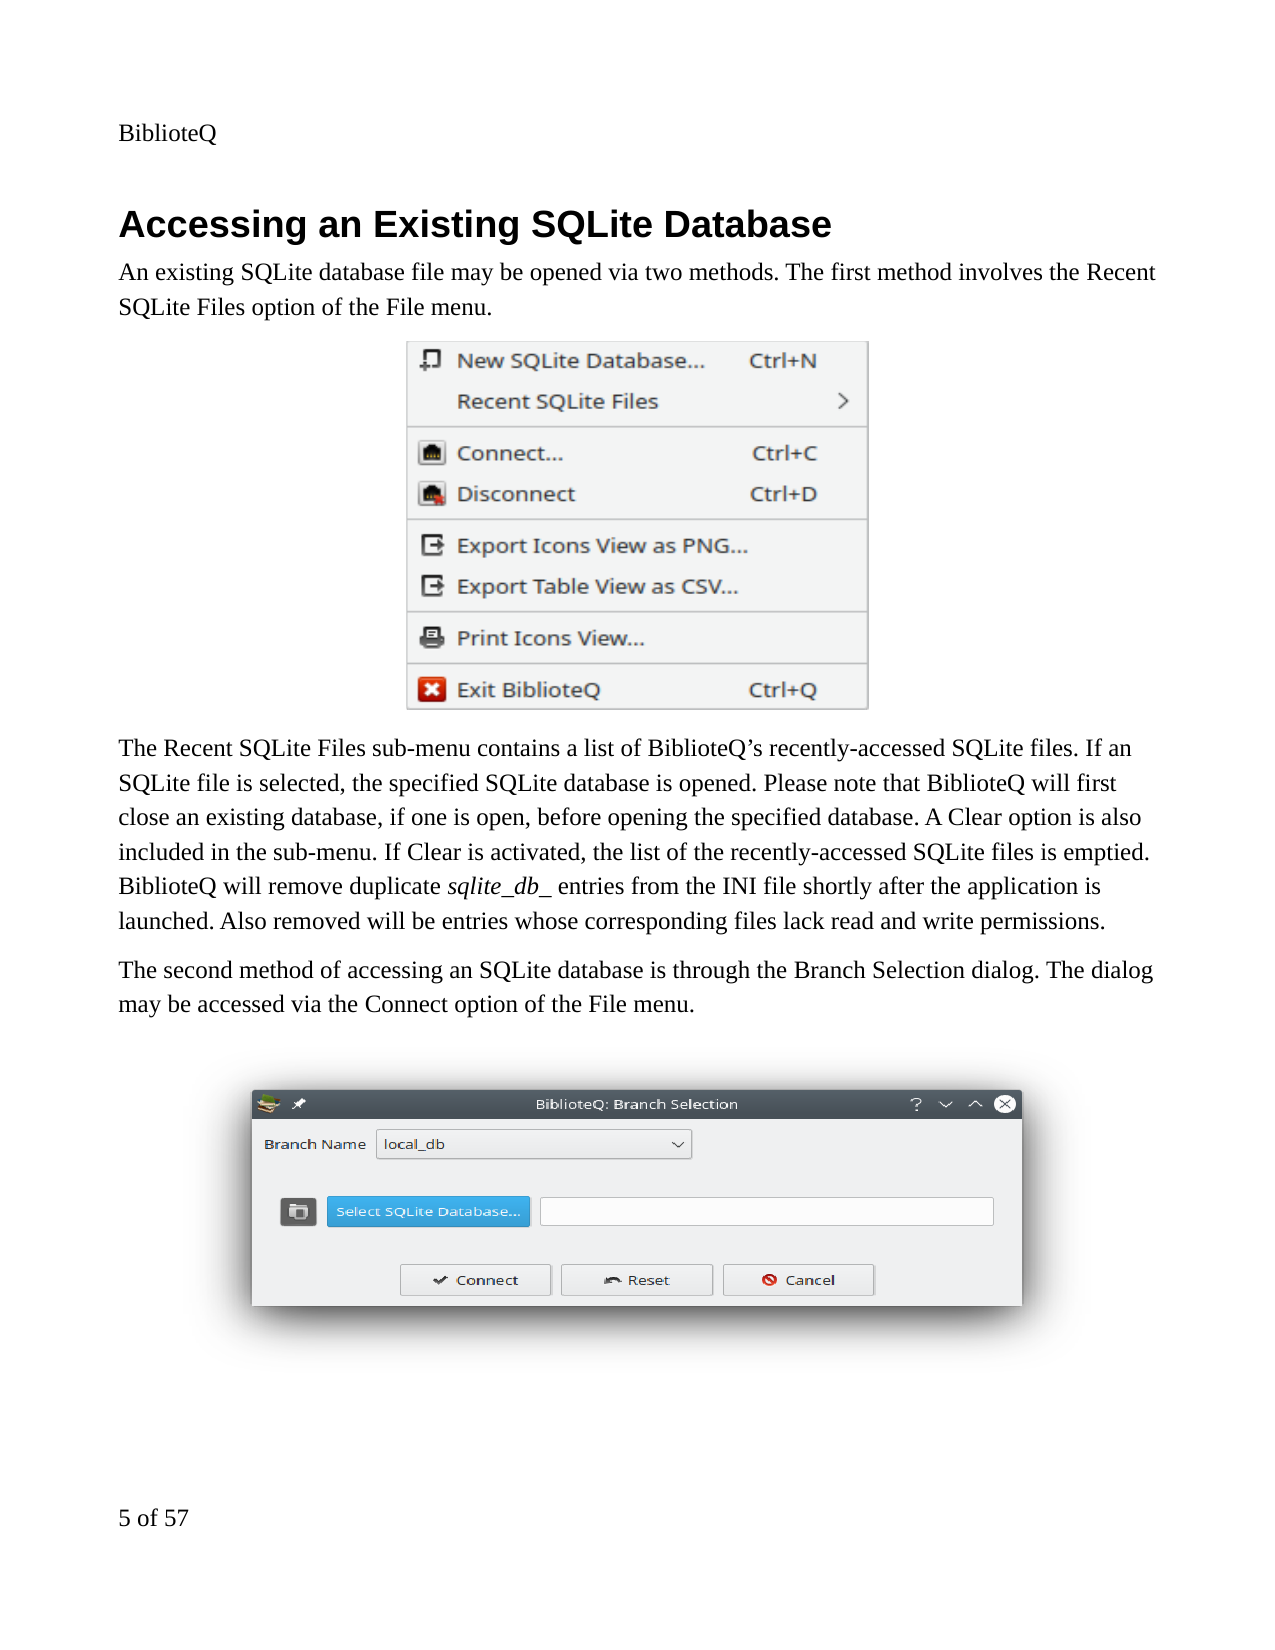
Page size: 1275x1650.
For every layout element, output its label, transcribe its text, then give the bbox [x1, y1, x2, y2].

picture [406, 341, 869, 710]
text An existing SQLite database file may be opened via two methods. The first method involves the Recent SQLite Files option of the File menu. [118, 257, 1157, 321]
subtitle Accessing an Existing SQLite Database [118, 201, 1157, 245]
text The second method of accessing an SQLite database is through the Branch Selection dialog. The dialog may be accessed via the Connect option of the File menu. [118, 955, 1157, 1018]
text The Recent SQLite Files sub-menu contains a list of BiblioteQ’s recently-accessed SQLite files. If an SQLite file is selected, the specified SQLite database is opened. Please note that BiblioteQ will first close an existing database, if one is open, before opening the specified database. A Clear option is also included in the sub-menu. If Clear is activated, the list of the recently-accessed SQLite files is emptied. BiblioteQ will remove duplicate sqlite_db_ entries from the INI file shortly after the application is launched. Also removed will be entries whose corresponding files lack read and write permissions. [118, 733, 1157, 935]
picture [172, 1038, 1103, 1381]
